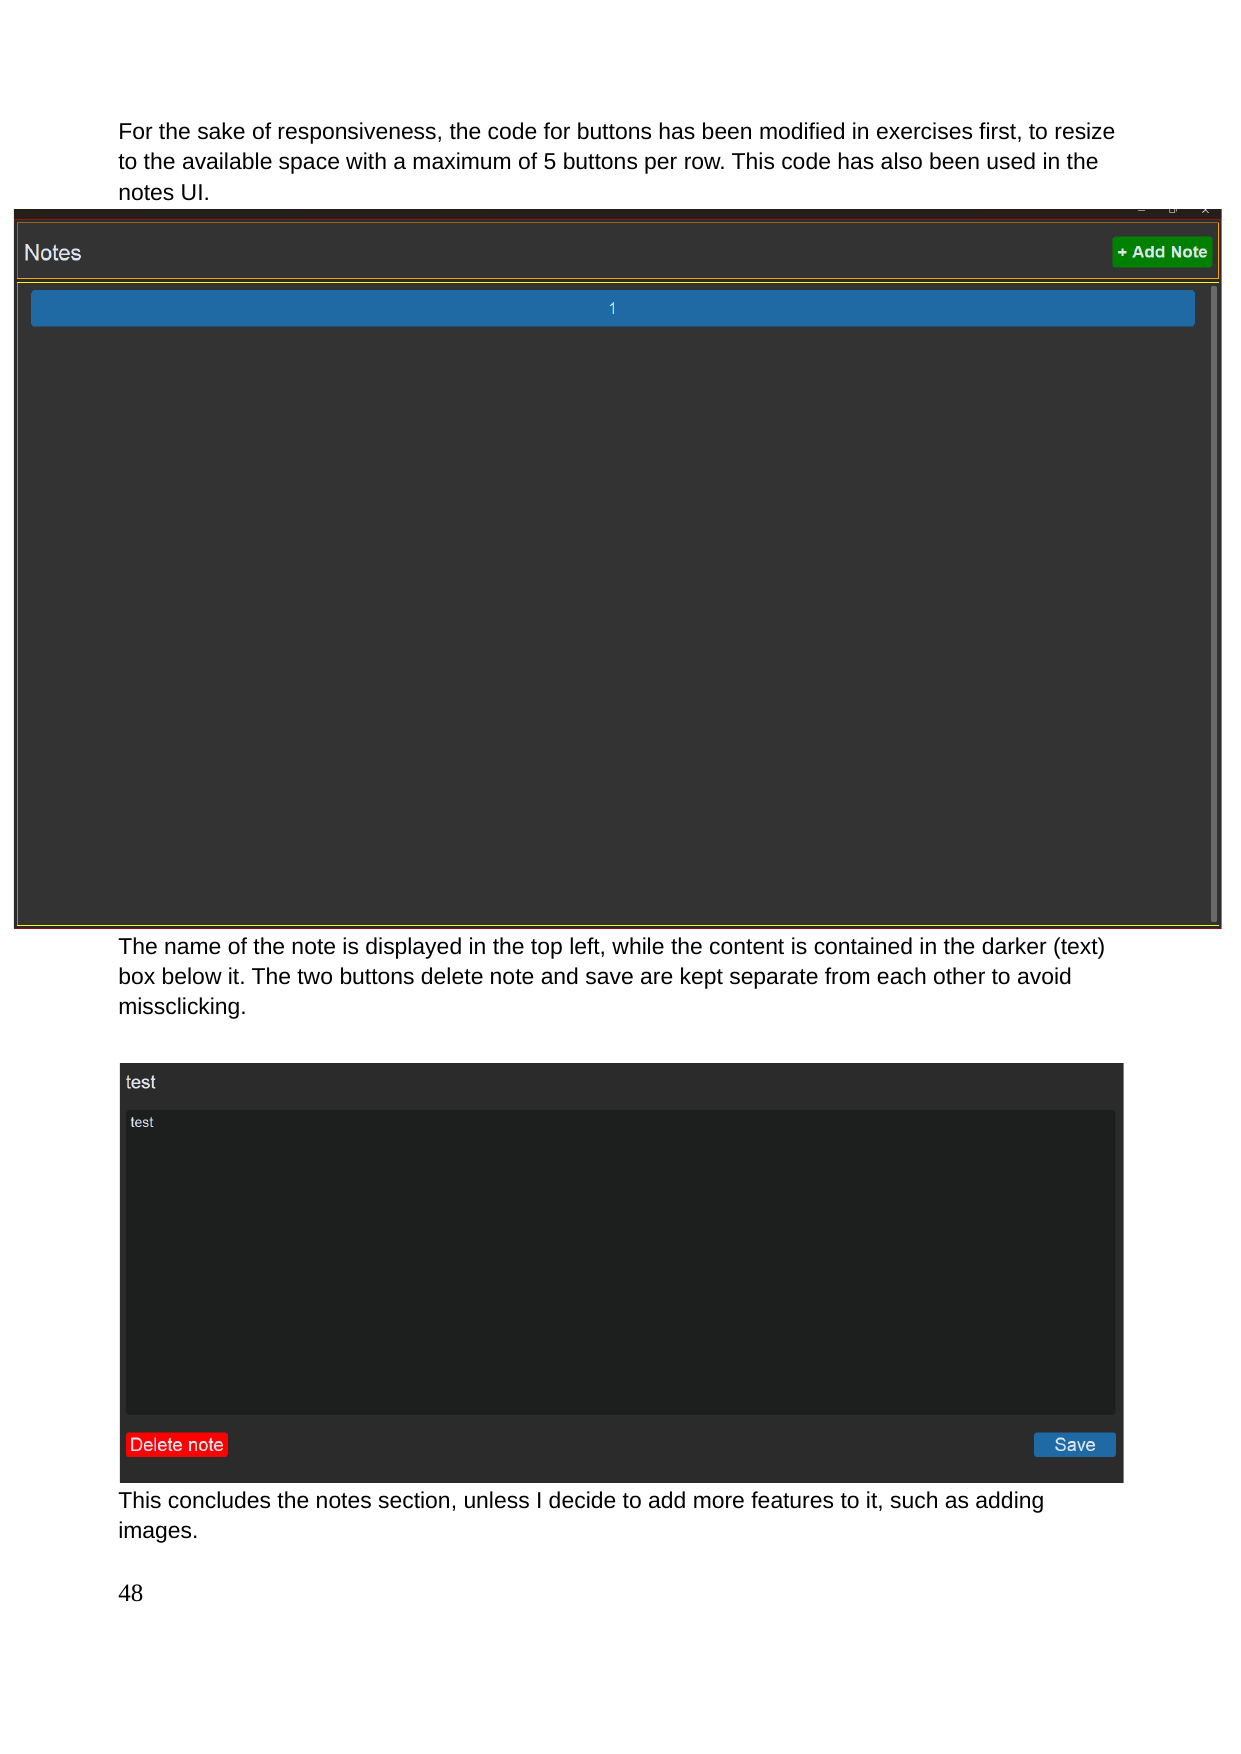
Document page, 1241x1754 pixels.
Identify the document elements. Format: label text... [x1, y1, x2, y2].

text This concludes the notes section, unless I decide to add more features to it, such as adding images. [118, 1038, 1122, 1543]
picture [119, 1063, 1124, 1483]
text The name of the note is displayed in the top left, while the content is contained in the darker (text) box below it. The two buttons delete note and save are kept separate from each other to avoid missclicking. [118, 929, 1122, 1019]
picture [13, 209, 1222, 929]
text For the sake of responsiveness, the code for buttons has been modified in exercises first, to resize to the available space with a maximum of 5 buttons per row. This code has also been used in the notes UI. [118, 118, 1122, 205]
